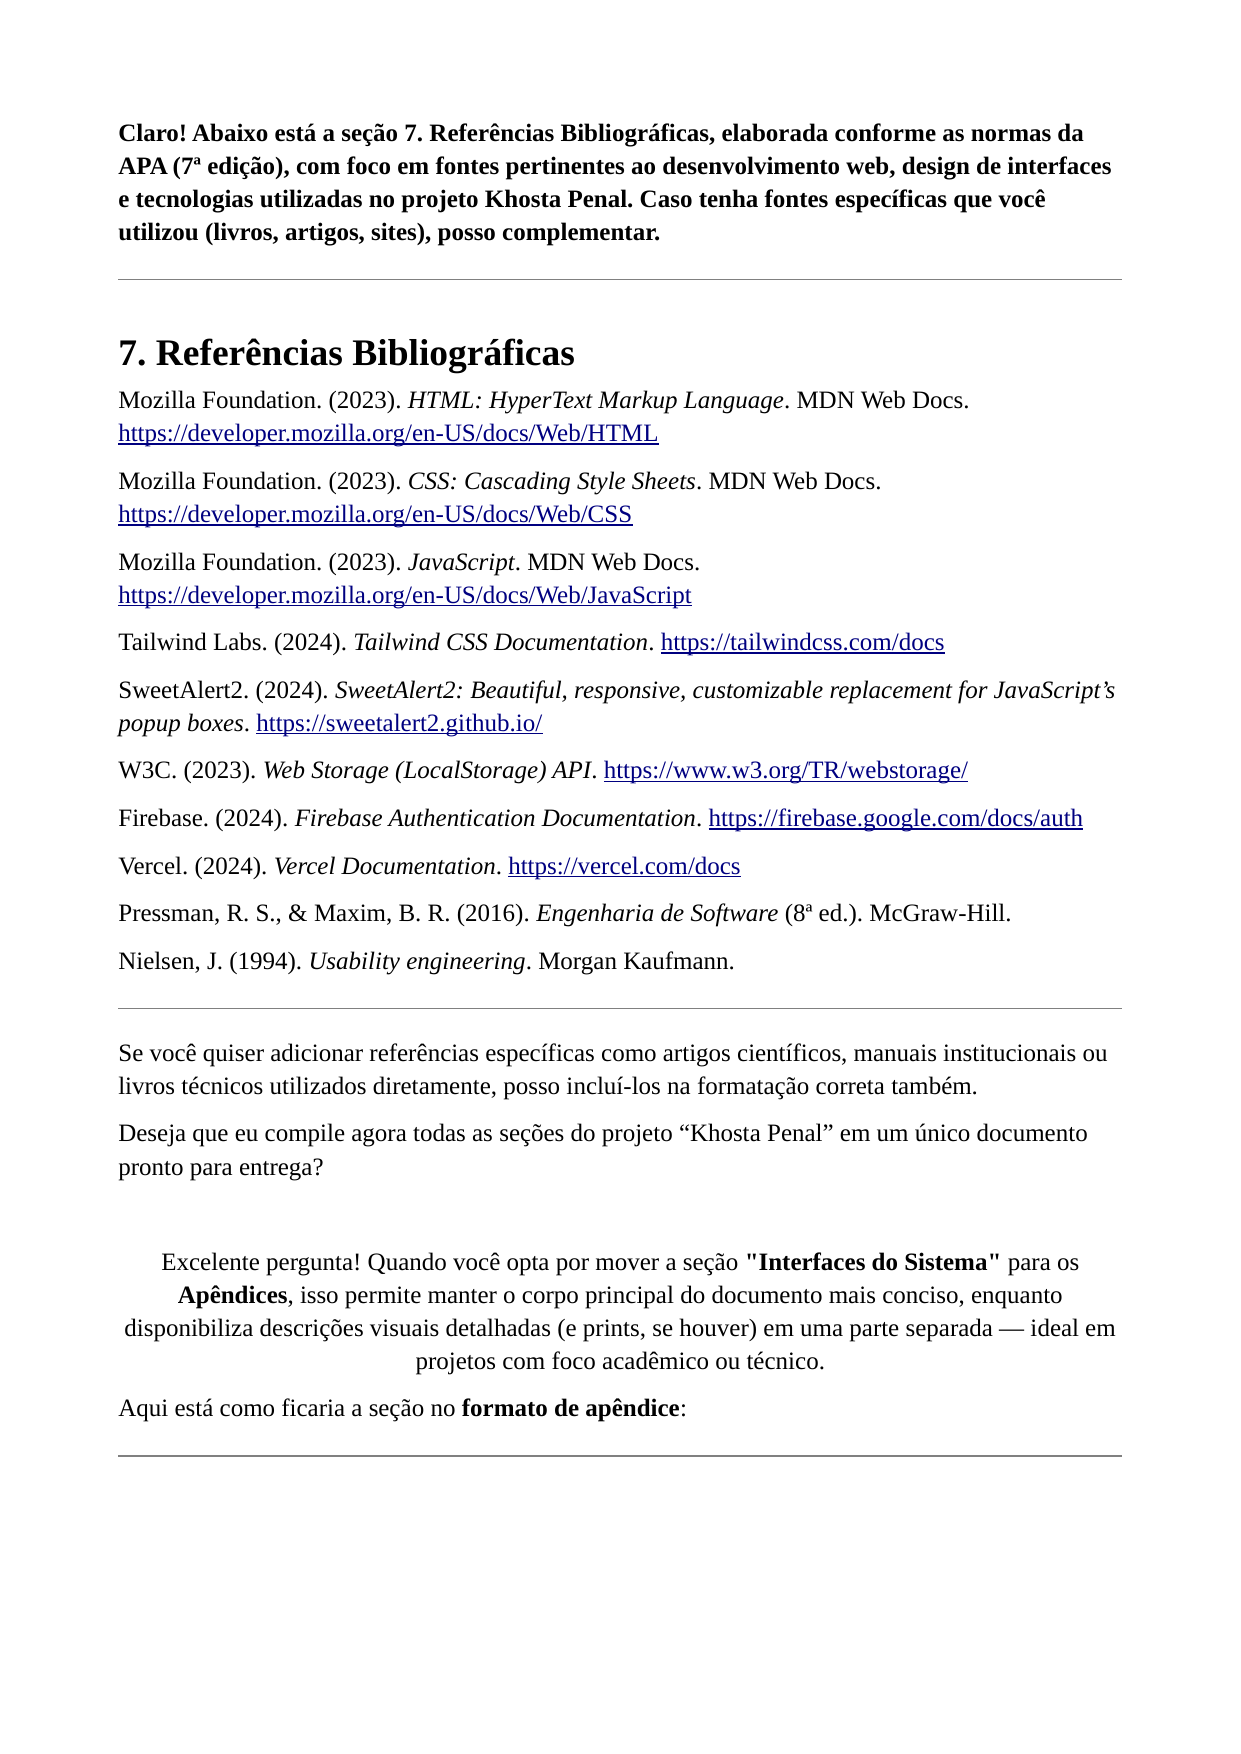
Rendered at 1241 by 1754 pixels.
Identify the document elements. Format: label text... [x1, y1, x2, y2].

text Se você quiser adicionar referências específicas como artigos científicos, manuais institucionais ou livros técnicos utilizados diretamente, posso incluí-los na formatação correta também. [118, 1038, 1122, 1100]
text Vercel. (2024). Vercel Documentation. https://vercel.com/docs [118, 851, 1122, 879]
text Mozilla Foundation. (2023). JavaScript. MDN Web Docs. https://developer.mozilla.org/en-US/docs/Web/JavaScript [118, 547, 1122, 608]
text SweetAlert2. (2024). SweetAlert2: Beautiful, responsive, customizable replacement for JavaScript’s popup boxes. https://sweetalert2.github.io/ [118, 675, 1122, 737]
text Tailwind Labs. (2024). Tailwind CSS Documentation. https://tailwindcss.com/docs [118, 627, 1122, 656]
text Firebase. (2024). Firebase Authentication Documentation. https://firebase.google.com/docs/auth [118, 803, 1122, 832]
text Mozilla Foundation. (2023). HTML: HyperText Markup Language. MDN Web Docs. https://developer.mozilla.org/en-US/docs/Web/HTML [118, 386, 1122, 447]
text Aqui está como ficaria a seção no formato de apêndice: [118, 1393, 1122, 1422]
text Deseja que eu compile agora todas as seções do projeto “Khosta Penal” em um único documento pronto para entrega? [118, 1118, 1122, 1180]
text Pressman, R. S., & Maxim, B. R. (2016). Engenharia de Software (8ª ed.). McGraw-Hill. [118, 898, 1122, 927]
text W3C. (2023). Web Storage (LocalStorage) API. https://www.w3.org/TR/webstorage/ [118, 756, 1122, 784]
subtitle 7. Referências Bibliográficas [118, 330, 1122, 373]
text Mozilla Foundation. (2023). CSS: Cascading Style Sheets. MDN Web Docs. https://developer.mozilla.org/en-US/docs/Web/CSS [118, 466, 1122, 528]
text Excelente pergunta! Quando você opta por mover a seção "Interfaces do Sistema" para os Apêndices, isso permite manter o corpo principal do documento mais conciso, enquanto disponibiliza descrições visuais detalhadas (e prints, se houver) em uma parte separada — ideal em projetos com foco acadêmico ou técnico. [118, 1247, 1122, 1374]
text Nielsen, J. (1994). Usability engineering. Morgan Kaufmann. [118, 946, 1122, 975]
text Claro! Abaixo está a seção 7. Referências Bibliográficas, elaborada conforme as normas da APA (7ª edição), com foco em fontes pertinentes ao desenvolvimento web, design de interfaces e tecnologias utilizadas no projeto Khosta Penal. Caso tenha fontes específicas que você utilizou (livros, artigos, sites), posso complementar. [118, 118, 1122, 246]
